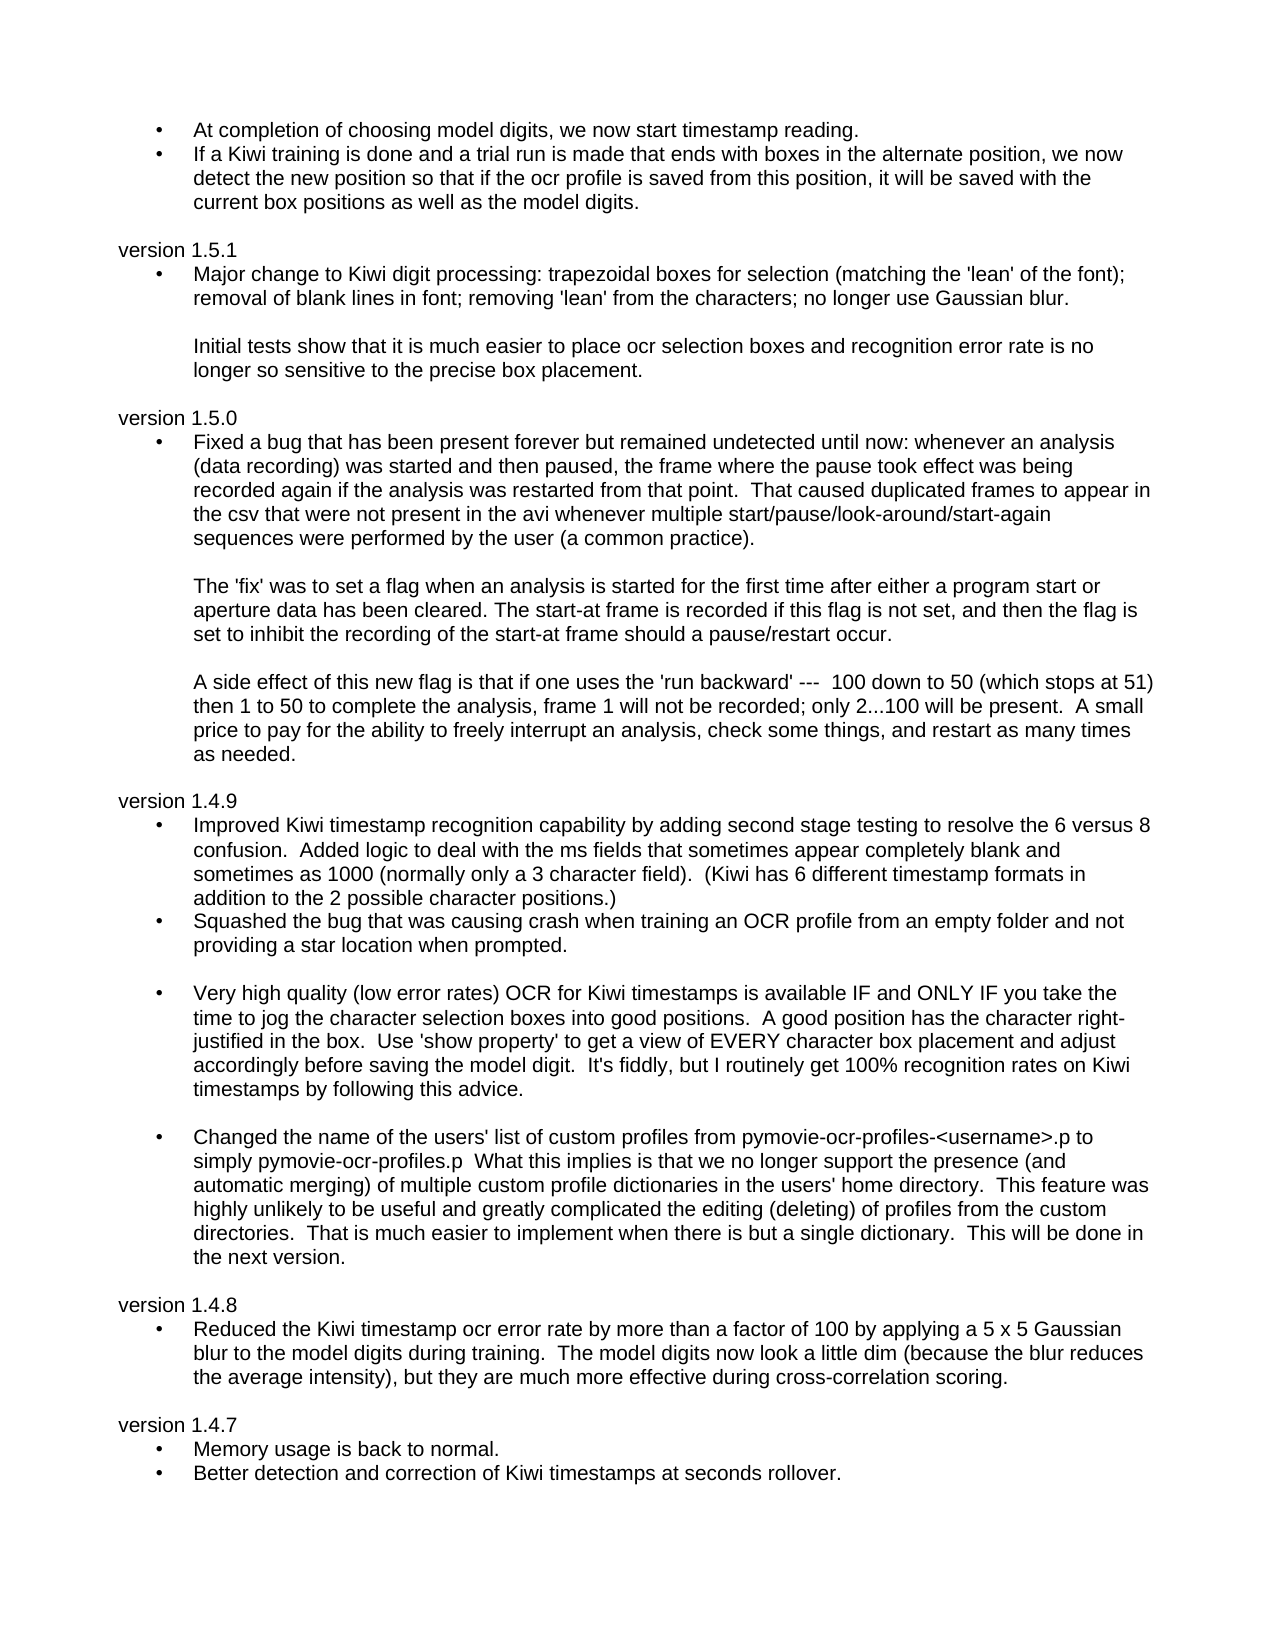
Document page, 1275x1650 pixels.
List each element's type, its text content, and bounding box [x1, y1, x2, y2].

list Fixed a bug that has been present forever but remained undetected until now: whenever an analysis (data recording) was started and then paused, the frame where the pause took effect was being recorded again if the analysis was restarted from that point. That caused duplicated frames to appear in the csv that were not present in the avi whenever multiple start/pause/look-around/start-again sequences were performed by the user (a common practice). The 'fix' was to set a flag when an analysis is started for the first time after either a program start or aperture data has been cleared. The start-at frame is recorded if this flag is not set, and then the flag is set to inhibit the recording of the start-at frame should a pause/restart occur. A side effect of this new flag is that if one uses the 'run backward' --- 100 down to 50 (which stops at 51) then 1 to 50 to complete the analysis, frame 1 will not be recorded; only 2...100 will be present. A small price to pay for the ability to freely interrupt an analysis, check some things, and restart as many times as needed. [156, 430, 1157, 789]
text version 1.5.0 [118, 406, 1157, 430]
list Memory usage is back to normal. [156, 1437, 1157, 1461]
text version 1.5.1 [118, 238, 1157, 262]
list At completion of choosing model digits, we now start timestamp reading. [156, 118, 1157, 142]
text version 1.4.9 [118, 789, 1157, 813]
list Squashed the bug that was causing crash when training an OCR profile from an empty folder and not providing a star location when prompted. [156, 909, 1157, 981]
list If a Kiwi training is done and a trial run is made that ends with boxes in the alternate position, we now detect the new position so that if the ocr profile is saved from this position, it will be saved with the current box positions as well as the model digits. [156, 142, 1157, 238]
list Better detection and correction of Kiwi timestamps at seconds rollover. [156, 1461, 1157, 1509]
text version 1.4.8 [118, 1293, 1157, 1317]
list Reduced the Kiwi timestamp ocr error rate by more than a factor of 100 by applying a 5 x 5 Gaussian blur to the model digits during training. The model digits now look a little dim (because the blur reduces the average intensity), but they are much more effective during cross-correlation scoring. [156, 1317, 1157, 1413]
list Major change to Kiwi digit processing: trapezoidal boxes for selection (matching the 'lean' of the font); removal of blank lines in font; removing 'lean' from the characters; no longer use Gaussian blur. Initial tests show that it is much easier to place ocr selection boxes and recognition error rate is no longer so sensitive to the precise box placement. [156, 262, 1157, 406]
text version 1.4.7 [118, 1413, 1157, 1437]
list Improved Kiwi timestamp recognition capability by adding second stage testing to resolve the 6 versus 8 confusion. Added logic to deal with the ms fields that sometimes appear completely blank and sometimes as 1000 (normally only a 3 character field). (Kiwi has 6 different timestamp formats in addition to the 2 possible character positions.) [156, 813, 1157, 909]
list Changed the name of the users' list of custom profiles from pymovie-ocr-profiles-<username>.p to simply pymovie-ocr-profiles.p What this implies is that we no longer support the presence (and automatic merging) of multiple custom profile dictionaries in the users' home directory. This feature was highly unlikely to be useful and greatly complicated the editing (deleting) of profiles from the custom directories. That is much easier to implement when there is but a single dictionary. This will be done in the next version. [156, 1125, 1157, 1293]
list Very high quality (low error rates) OCR for Kiwi timestamps is available IF and ONLY IF you take the time to jog the character selection boxes into good positions. A good position has the character right-justified in the box. Use 'show property' to get a view of EVERY character box placement and adjust accordingly before saving the model digit. It's fiddly, but I routinely get 100% recognition rates on Kiwi timestamps by following this advice. [156, 981, 1157, 1125]
